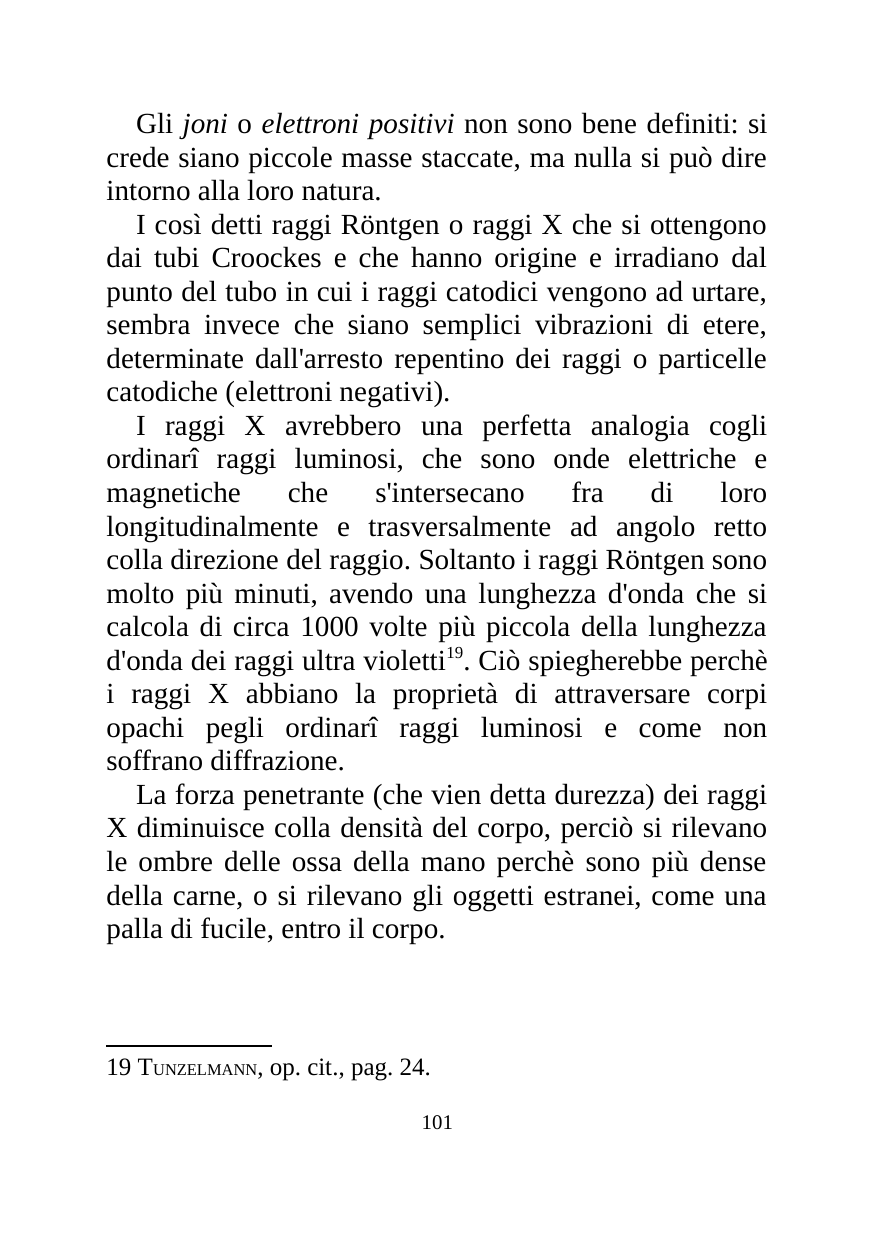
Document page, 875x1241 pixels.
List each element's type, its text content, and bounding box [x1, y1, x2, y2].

text Gli joni o elettroni positivi non sono bene definiti: si crede siano piccole masse staccate, ma nulla si può dire intorno alla loro natura. [106, 106, 768, 207]
text La forza penetrante (che vien detta durezza) dei raggi X diminuisce colla densità del corpo, perciò si rilevano le ombre delle ossa della mano perchè sono più dense della carne, o si rilevano gli oggetti estranei, come una palla di fucile, entro il corpo. [106, 777, 768, 945]
text I così detti raggi Röntgen o raggi X che si ottengono dai tubi Croockes e che hanno origine e irradiano dal punto del tubo in cui i raggi catodici vengono ad urtare, sembra invece che siano semplici vibrazioni di etere, determinate dall'arresto repentino dei raggi o particelle catodiche (elettroni negativi). [106, 207, 768, 408]
text Tunzelmann, op. cit., pag. 24. [106, 1052, 768, 1080]
text I raggi X avrebbero una perfetta analogia cogli ordinarî raggi luminosi, che sono onde elettriche e magnetiche che s'intersecano fra di loro longitudinalmente e trasversalmente ad angolo retto colla direzione del raggio. Soltanto i raggi Röntgen sono molto più minuti, avendo una lunghezza d'onda che si calcola di circa 1000 volte più piccola della lunghezza d'onda dei raggi ultra violetti. Ciò spiegherebbe perchè i raggi X abbiano la proprietà di attraversare corpi opachi pegli ordinarî raggi luminosi e come non soffrano diffrazione. [106, 408, 768, 777]
